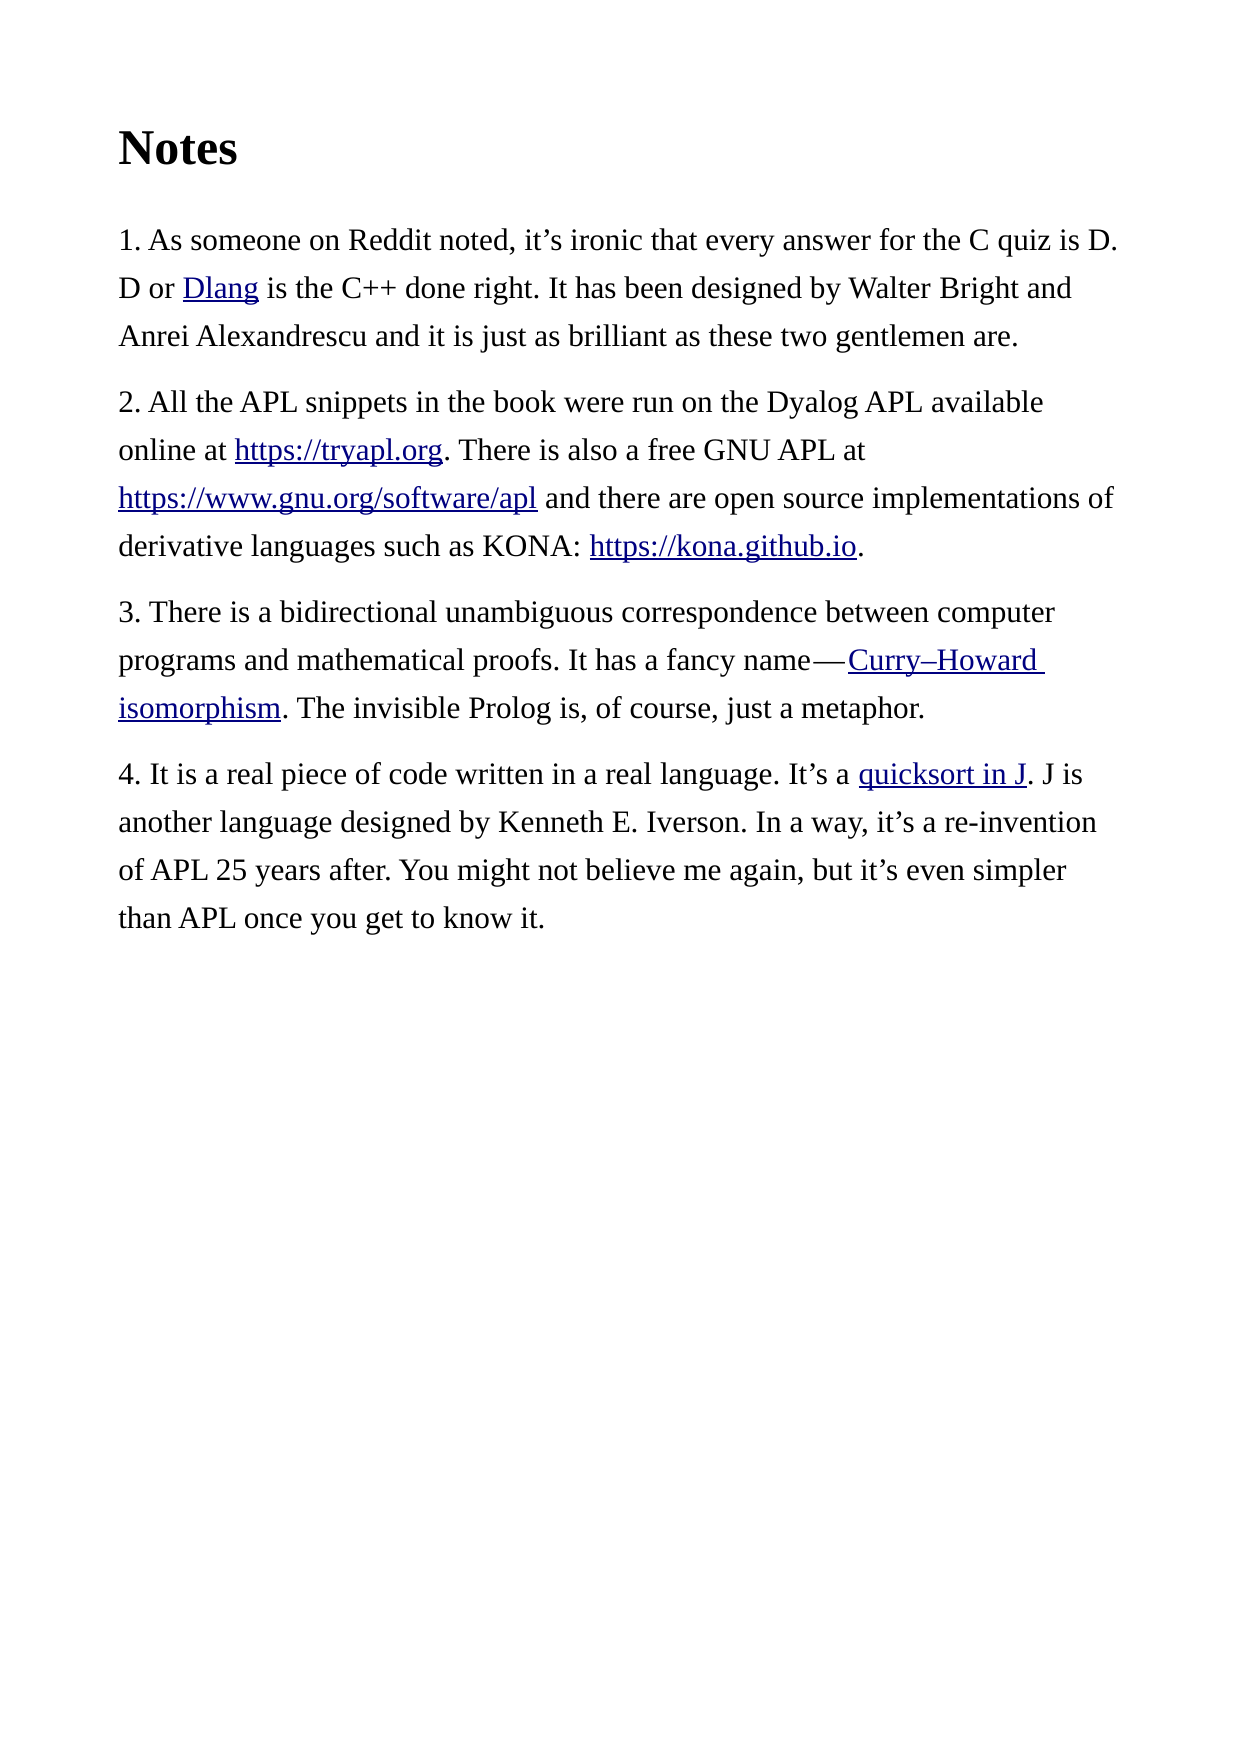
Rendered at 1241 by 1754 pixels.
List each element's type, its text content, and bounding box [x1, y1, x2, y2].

text 4. It is a real piece of code written in a real language. It’s a quicksort in J. J is another language designed by Kenneth E. Iverson. In a way, it’s a re-invention of APL 25 years after. You might not believe me again, but it’s even simpler than APL once you get to know it. [118, 746, 1122, 938]
text 2. All the APL snippets in the book were run on the Dyalog APL available online at https://tryapl.org. There is also a free GNU APL at https://www.gnu.org/software/apl and there are open source implementations of derivative languages such as KONA: https://kona.github.io. [118, 374, 1122, 566]
subtitle Notes [118, 118, 1122, 176]
text 1. As someone on Reddit noted, it’s ironic that every answer for the C quiz is D. D or Dlang is the C++ done right. It has been designed by Walter Bright and Anrei Alexandrescu and it is just as brilliant as these two gentlemen are. [118, 212, 1122, 356]
text 3. There is a bidirectional unambiguous correspondence between computer programs and mathematical proofs. It has a fancy name — Curry–Howard isomorphism. The invisible Prolog is, of course, just a metaphor. [118, 584, 1122, 728]
